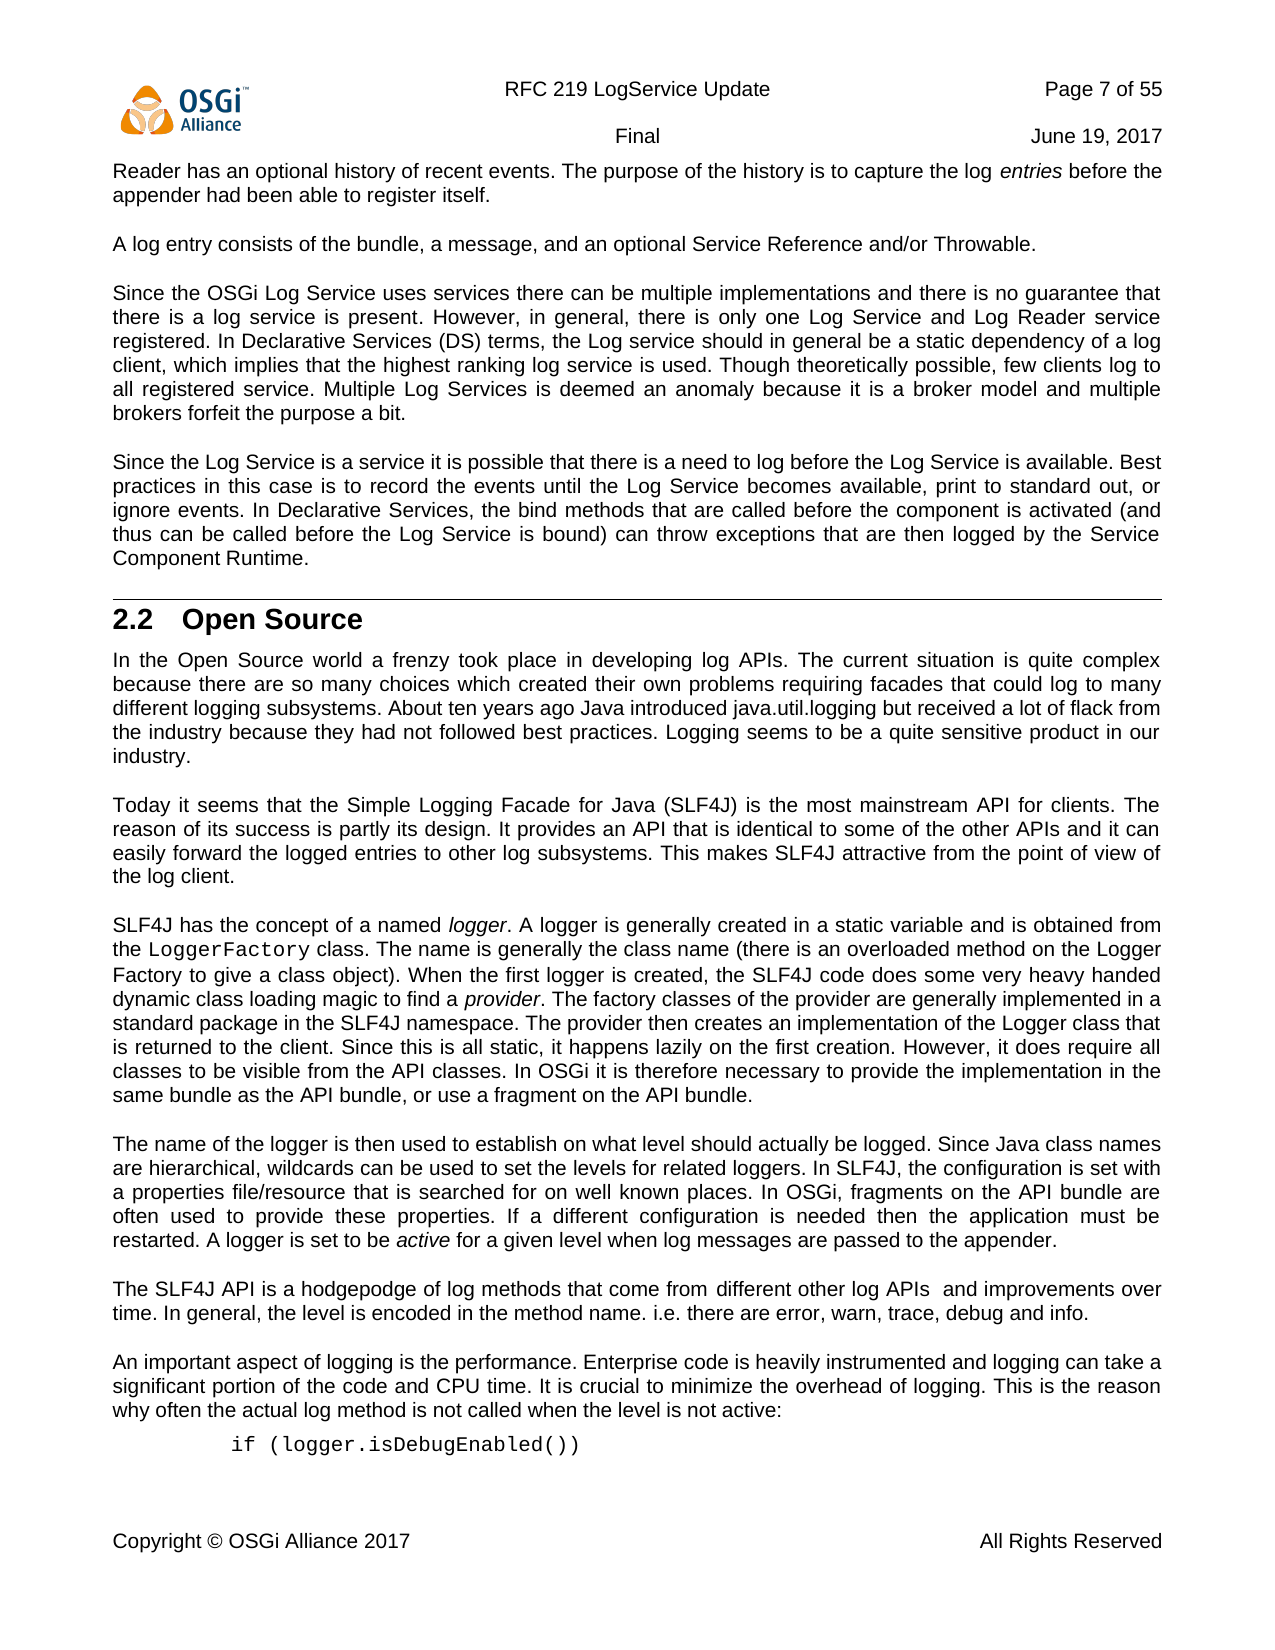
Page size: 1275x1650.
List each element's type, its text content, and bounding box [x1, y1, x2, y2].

text The SLF4J API is a hodgepodge of log methods that come from different other log APIs and improvements over time. In general, the level is encoded in the method name. i.e. there are error, warn, trace, debug and info. [112, 1277, 1162, 1324]
text An important aspect of logging is the performance. Enterprise code is heavily instrumented and logging can take a significant portion of the code and CPU time. It is crucial to minimize the overhead of logging. This is the reason why often the actual log method is not called when the level is not active: [112, 1349, 1162, 1421]
text Reader has an optional history of recent events. The purpose of the history is to capture the log entries before the appender had been able to register itself. [112, 159, 1162, 207]
text if (logger.isDebugEnabled()) [172, 1434, 1162, 1458]
text A log entry consists of the bundle, a message, and an optional Service Reference and/or Throwable. [112, 232, 1162, 256]
picture [113, 78, 257, 142]
text In the Open Source world a frenzy took place in developing log APIs. The current situation is quite complex because there are so many choices which created their own problems requiring facades that could log to many different logging subsystems. About ten years ago Java introduced java.util.logging but received a lot of flack from the industry because they had not followed best practices. Logging seems to be a quite sensitive product in our industry. [112, 648, 1162, 767]
text The name of the logger is then used to establish on what level should actually be logged. Since Java class names are hierarchical, wildcards can be used to set the levels for related loggers. In SLF4J, the configuration is set with a properties file/resource that is searched for on well known places. In OSGi, fragments on the API bundle are often used to provide these properties. If a different configuration is needed then the application must be restarted. A logger is set to be active for a given level when log messages are passed to the appender. [112, 1132, 1162, 1252]
text Since the Log Service is a service it is possible that there is a need to log before the Log Service is available. Best practices in this case is to record the events until the Log Service becomes available, print to standard out, or ignore events. In Declarative Services, the bind methods that are called before the component is activated (and thus can be called before the Log Service is bound) can throw exceptions that are then logged by the Service Component Runtime. [112, 449, 1162, 569]
text Since the OSGi Log Service uses services there can be multiple implementations and there is no guarantee that there is a log service is present. However, in general, there is only one Log Service and Log Reader service registered. In Declarative Services (DS) terms, the Log service should in general be a static dependency of a log client, which implies that the highest ranking log service is used. Though theoretically possible, few clients log to all registered service. Multiple Log Services is deemed an anomaly because it is a broker model and multiple brokers forfeit the purpose a bit. [112, 281, 1162, 424]
text Today it seems that the Simple Logging Facade for Java (SLF4J) is the most mainstream API for clients. The reason of its success is partly its design. It provides an API that is identical to some of the other APIs and it can easily forward the logged entries to other log subsystems. This makes SLF4J attractive from the point of view of the log client. [112, 792, 1162, 888]
subtitle Open Source [112, 600, 1162, 635]
text SLF4J has the concept of a named logger. A logger is generally created in a static variable and is obtained from the LoggerFactory class. The name is generally the class name (there is an overloaded method on the Logger Factory to give a class object). When the first logger is created, the SLF4J code does some very heavy handed dynamic class loading magic to find a provider. The factory classes of the provider are generally implemented in a standard package in the SLF4J namespace. The provider then creates an implementation of the Logger class that is returned to the client. Since this is all static, it happens lazily on the first creation. However, it does require all classes to be visible from the API classes. In OSGi it is therefore necessary to provide the implementation in the same bundle as the API bundle, or use a fragment on the API bundle. [112, 913, 1162, 1107]
